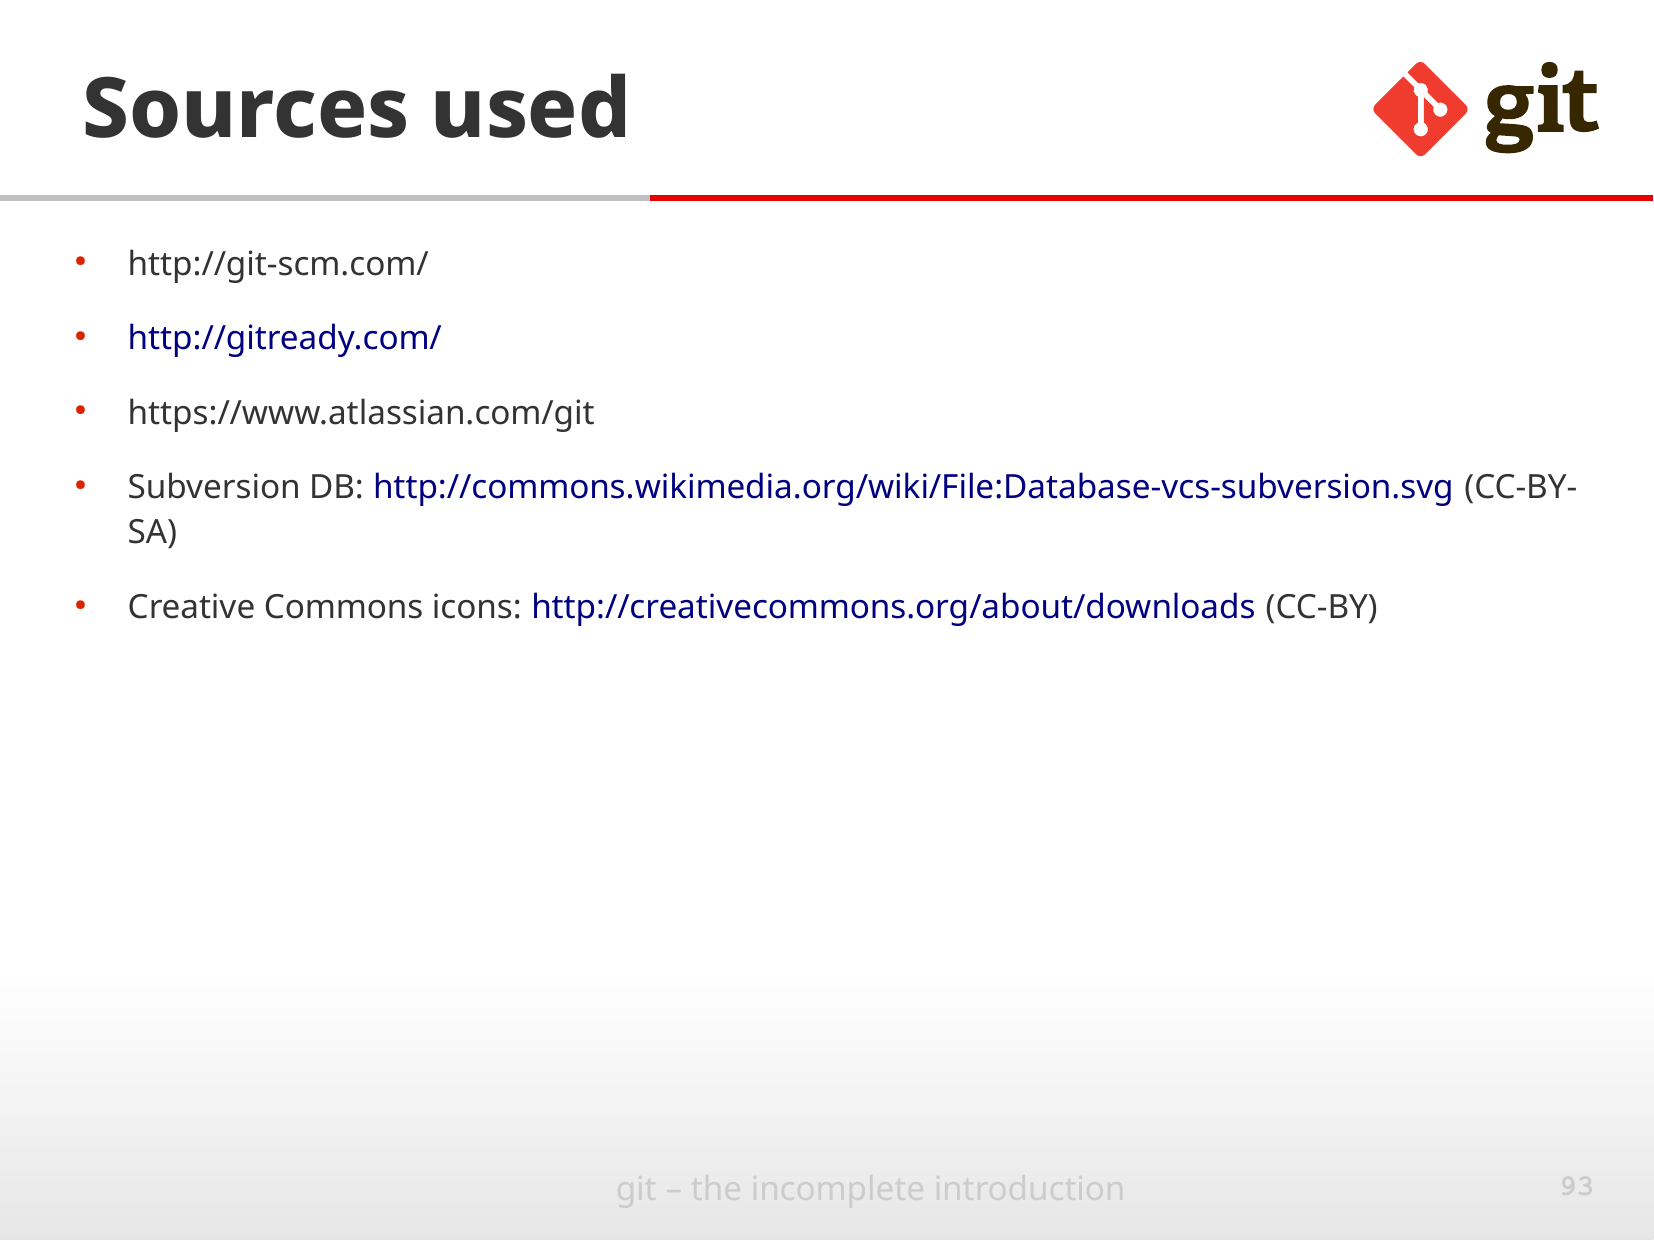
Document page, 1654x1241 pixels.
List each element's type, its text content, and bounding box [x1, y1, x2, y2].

list http://git-scm.com/ http://gitready.com/ https://www.atlassian.com/git Subversion DB: http://commons.wikimedia.org/wiki/File:Database-vcs-subversion.svg (CC-BY-SA) Creative Commons icons: http://creativecommons.org/about/downloads (CC-BY) [56, 239, 1595, 1133]
title Sources used [82, 36, 1571, 175]
